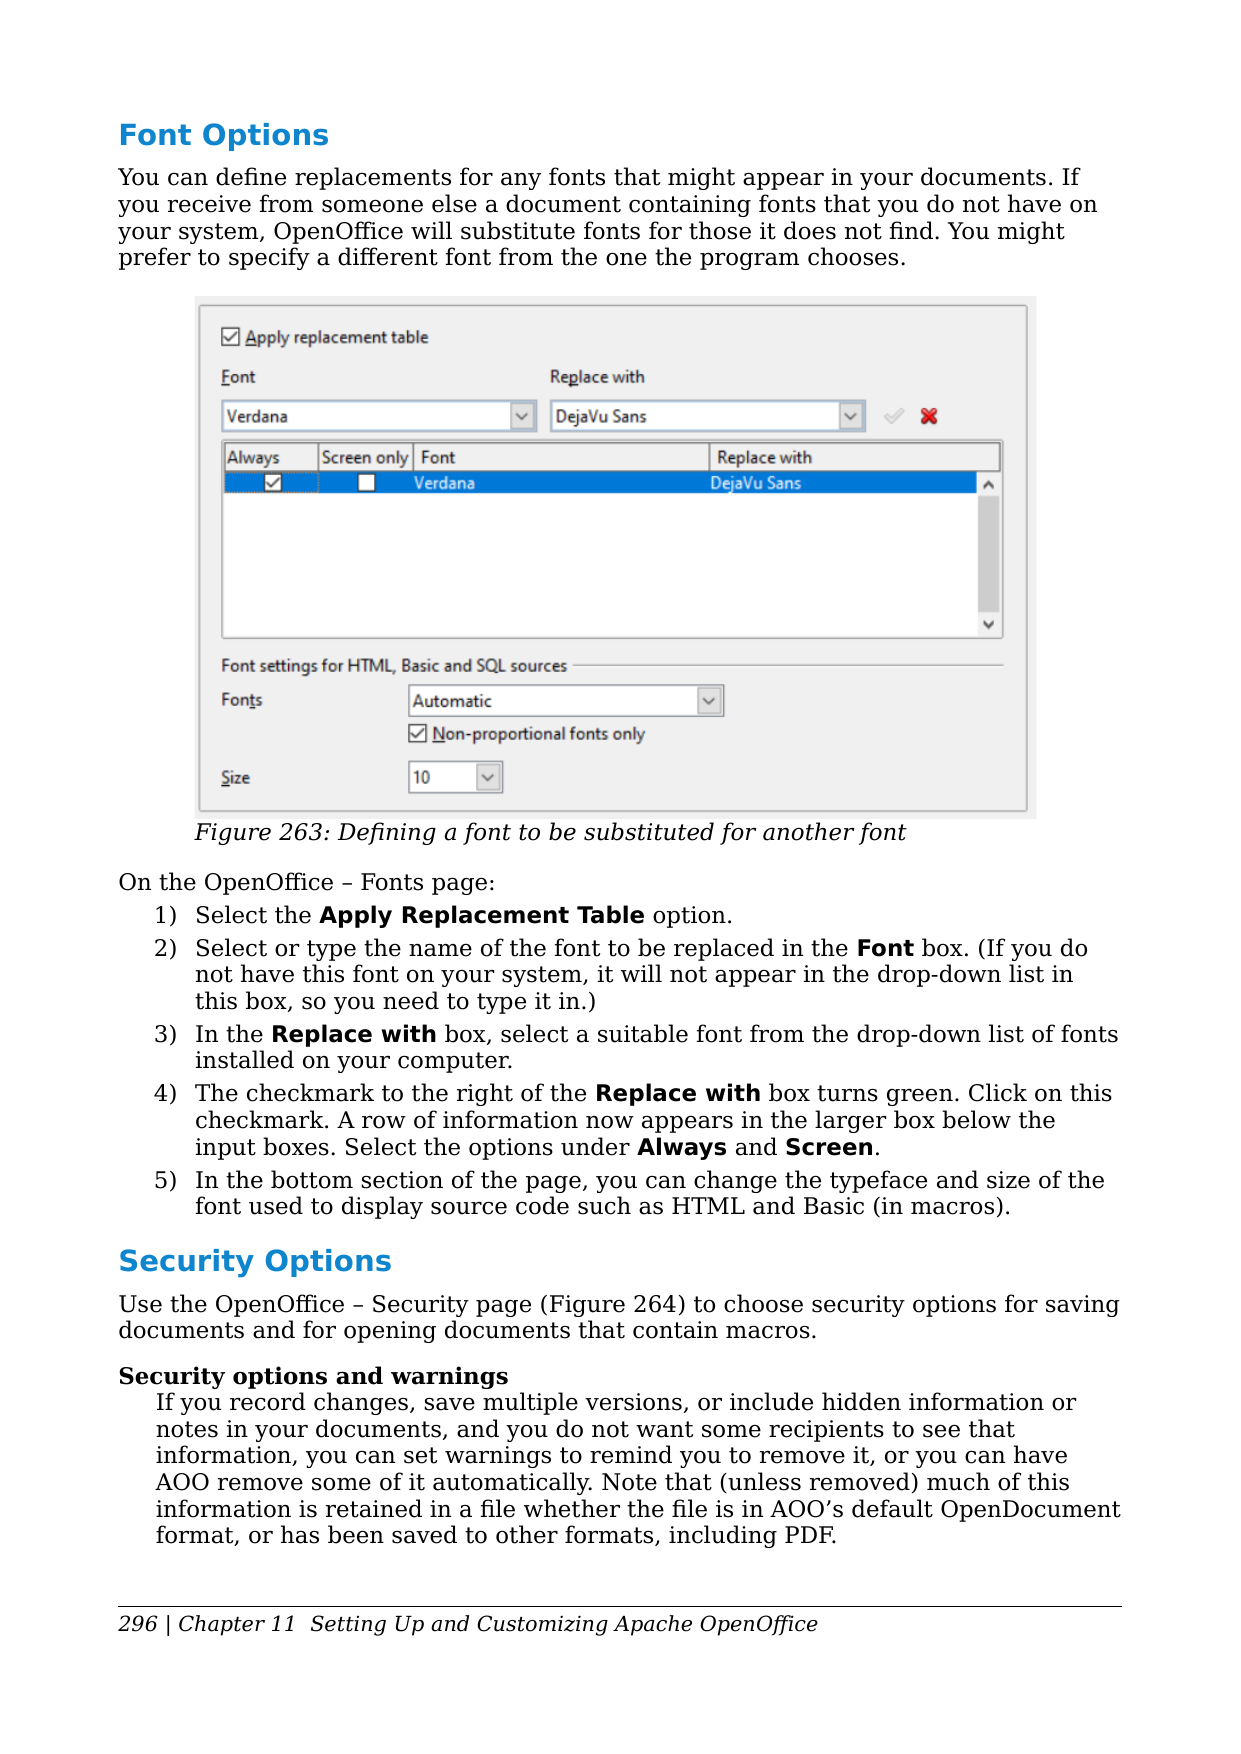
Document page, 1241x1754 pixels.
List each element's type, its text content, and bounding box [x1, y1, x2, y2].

text Use the OpenOffice – Security page (Figure 264) to choose security options for saving documents and for opening documents that contain macros. [118, 1291, 1122, 1344]
text You can define replacements for any fonts that might appear in your documents. If you receive from someone else a document containing fonts that you do not have on your system, OpenOffice will substitute fonts for those it does not find. You might prefer to specify a different font from the one the program chooses. [118, 164, 1122, 271]
list In the Replace with box, select a suitable font from the drop-down list of fonts installed on your computer. [177, 1021, 1122, 1074]
list In the bottom section of the page, you can change the typeface and size of the font used to display source code such as HTML and Basic (in macros). [177, 1167, 1122, 1220]
text Figure 263: Defining a font to be substituted for another font [194, 816, 1038, 845]
text Security options and warnings [118, 1362, 1122, 1389]
list Select or type the name of the font to be replaced in the Font box. (If you do not have this font on your system, it will not appear in the drop-down list in this box, so you need to type it in.) [177, 935, 1122, 1015]
subtitle Font Options [118, 118, 1122, 152]
picture [194, 296, 1037, 819]
text If you record changes, save multiple versions, or include hidden information or notes in your documents, and you do not want some recipients to see that information, you can set warnings to remind you to remove it, or you can have AOO remove some of it automatically. Note that (unless removed) much of this information is retained in a file whether the file is in AOO’s default OpenDocument format, or has been saved to other formats, including PDF. [156, 1389, 1122, 1549]
subtitle Security Options [118, 1244, 1122, 1278]
list The checkmark to the right of the Replace with box turns green. Click on this checkmark. A row of information now appears in the larger box below the input boxes. Select the options under Always and Screen. [177, 1081, 1122, 1161]
list Select the Apply Replacement Table option. [177, 902, 1122, 928]
list On the OpenOffice – Fonts page: [118, 869, 1122, 895]
